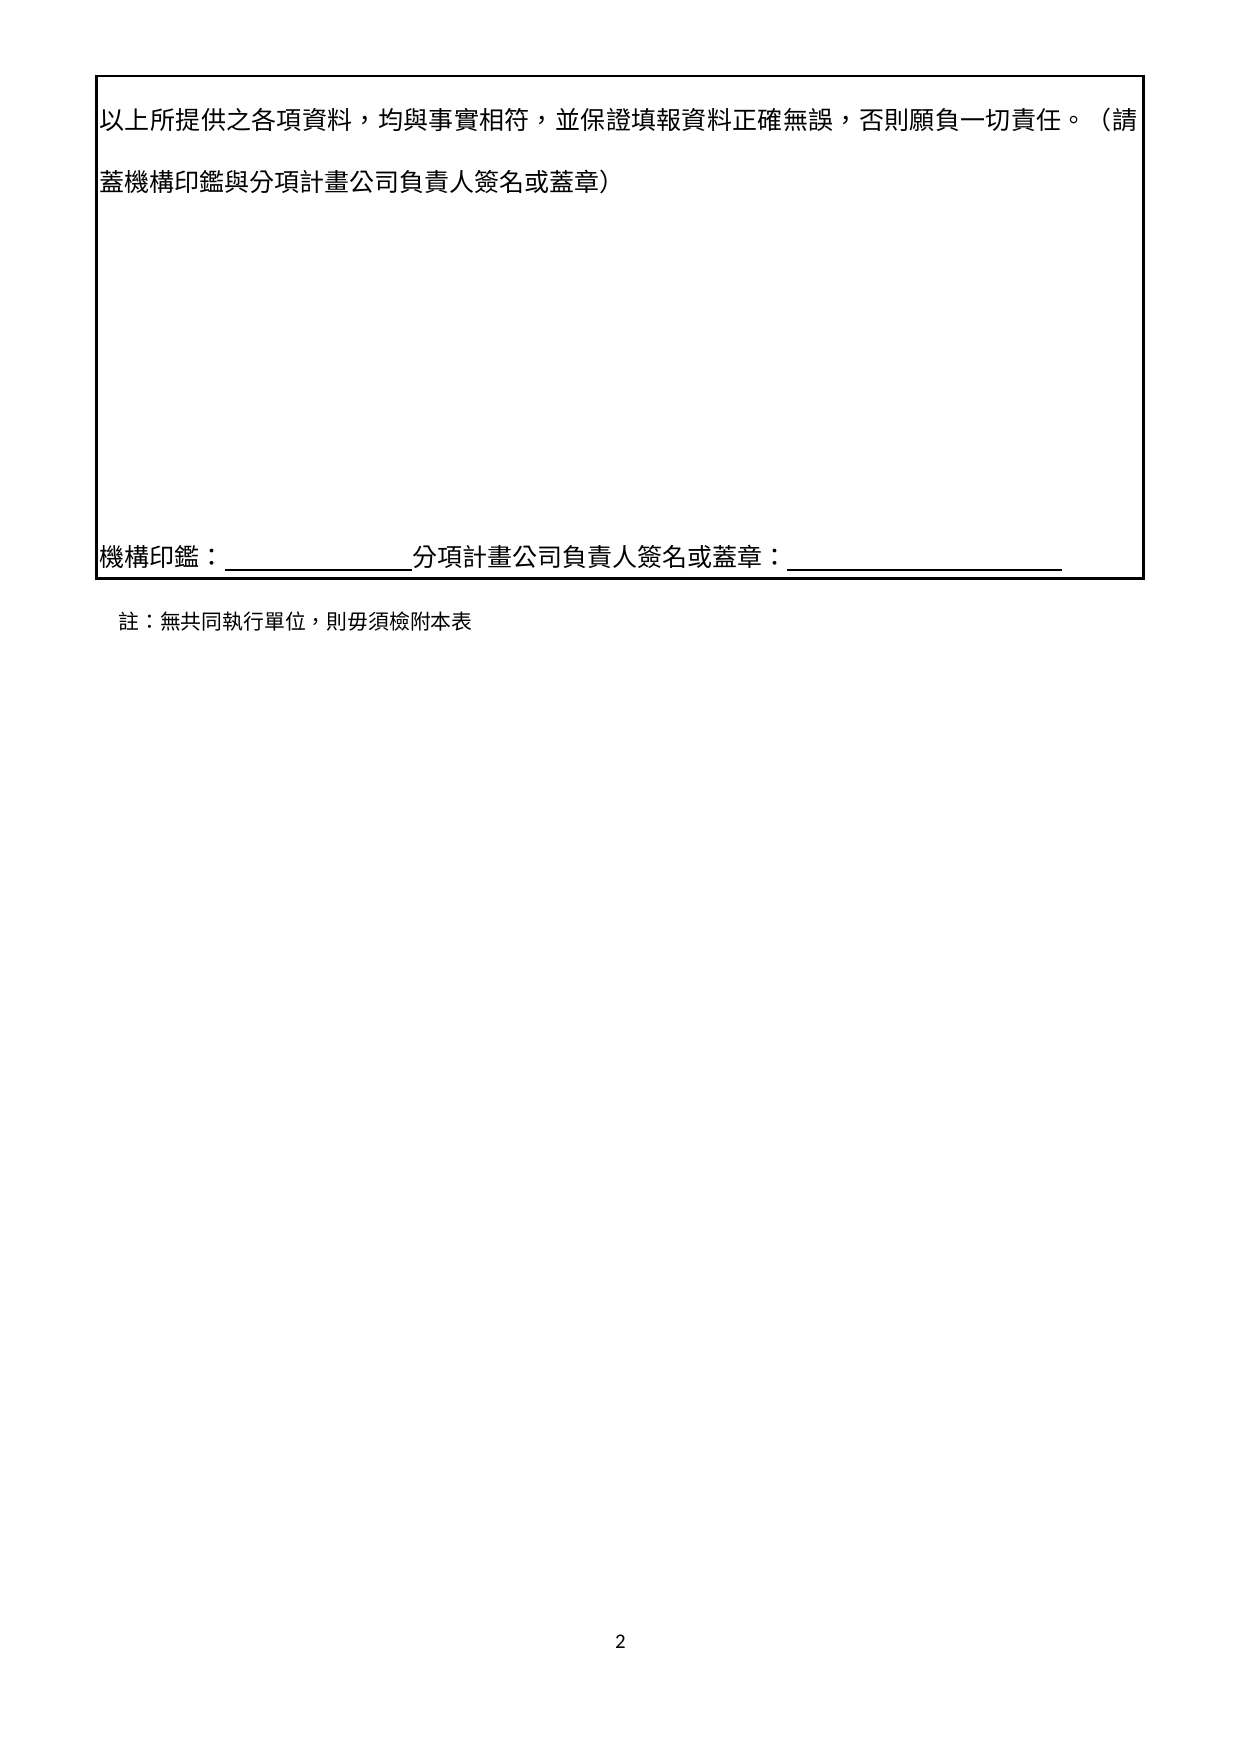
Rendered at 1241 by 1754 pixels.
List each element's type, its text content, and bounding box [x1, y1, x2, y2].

table_cell 以上所提供之各項資料，均與事實相符，並保證填報資料正確無誤，否則願負一切責任。（請蓋機構印鑑與分項計畫公司負責人簽名或蓋章） 機構印鑑： 分項計畫公司負責人簽名或蓋章： [98, 77, 1142, 577]
text 註：無共同執行單位，則毋須檢附本表 [118, 580, 1122, 642]
